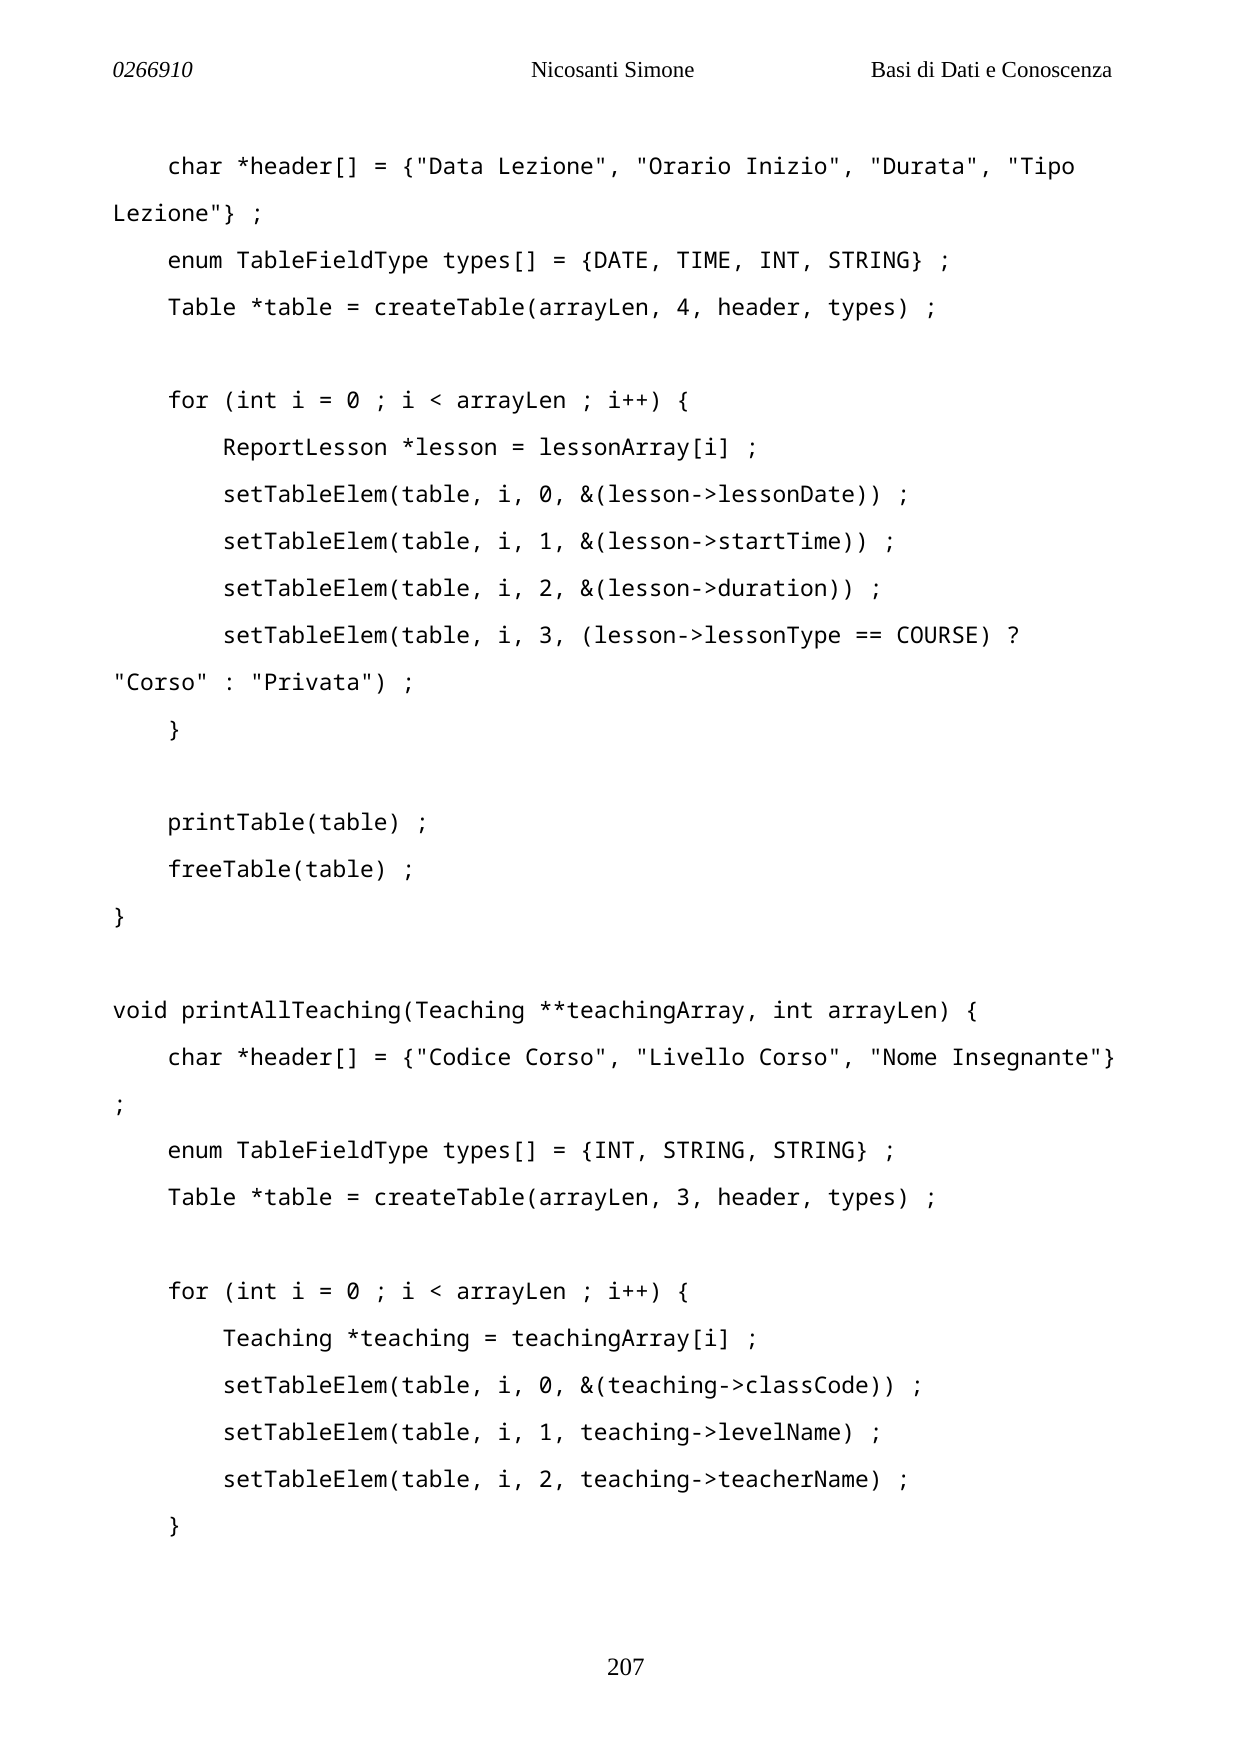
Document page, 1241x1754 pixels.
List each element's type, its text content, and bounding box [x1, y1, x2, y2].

text for (int i = 0 ; i < arrayLen ; i++) { [112, 384, 1128, 416]
text Table *table = createTable(arrayLen, 4, header, types) ; [112, 291, 1128, 322]
text setTableElem(table, i, 1, teaching->levelName) ; [112, 1416, 1128, 1447]
text setTableElem(table, i, 2, teaching->teacherName) ; [112, 1462, 1128, 1494]
text } [112, 1509, 1128, 1541]
text freeTable(table) ; [112, 853, 1128, 884]
text enum TableFieldType types[] = {DATE, TIME, INT, STRING} ; [112, 244, 1128, 275]
text enum TableFieldType types[] = {INT, STRING, STRING} ; [112, 1134, 1128, 1166]
text setTableElem(table, i, 2, &(lesson->duration)) ; [112, 572, 1128, 603]
text setTableElem(table, i, 3, (lesson->lessonType == COURSE) ? "Corso" : "Privata") ; [112, 619, 1128, 697]
text printTable(table) ; [112, 806, 1128, 837]
text char *header[] = {"Codice Corso", "Livello Corso", "Nome Insegnante"} ; [112, 1041, 1128, 1119]
text ReportLesson *lesson = lessonArray[i] ; [112, 431, 1128, 462]
text setTableElem(table, i, 0, &(teaching->classCode)) ; [112, 1369, 1128, 1400]
text setTableElem(table, i, 1, &(lesson->startTime)) ; [112, 525, 1128, 556]
text } [112, 712, 1128, 744]
text } [112, 900, 1128, 931]
text setTableElem(table, i, 0, &(lesson->lessonDate)) ; [112, 478, 1128, 509]
text char *header[] = {"Data Lezione", "Orario Inizio", "Durata", "Tipo Lezione"} ; [112, 150, 1128, 228]
text for (int i = 0 ; i < arrayLen ; i++) { [112, 1275, 1128, 1306]
text Teaching *teaching = teachingArray[i] ; [112, 1322, 1128, 1353]
text void printAllTeaching(Teaching **teachingArray, int arrayLen) { [112, 994, 1128, 1025]
text Table *table = createTable(arrayLen, 3, header, types) ; [112, 1181, 1128, 1212]
